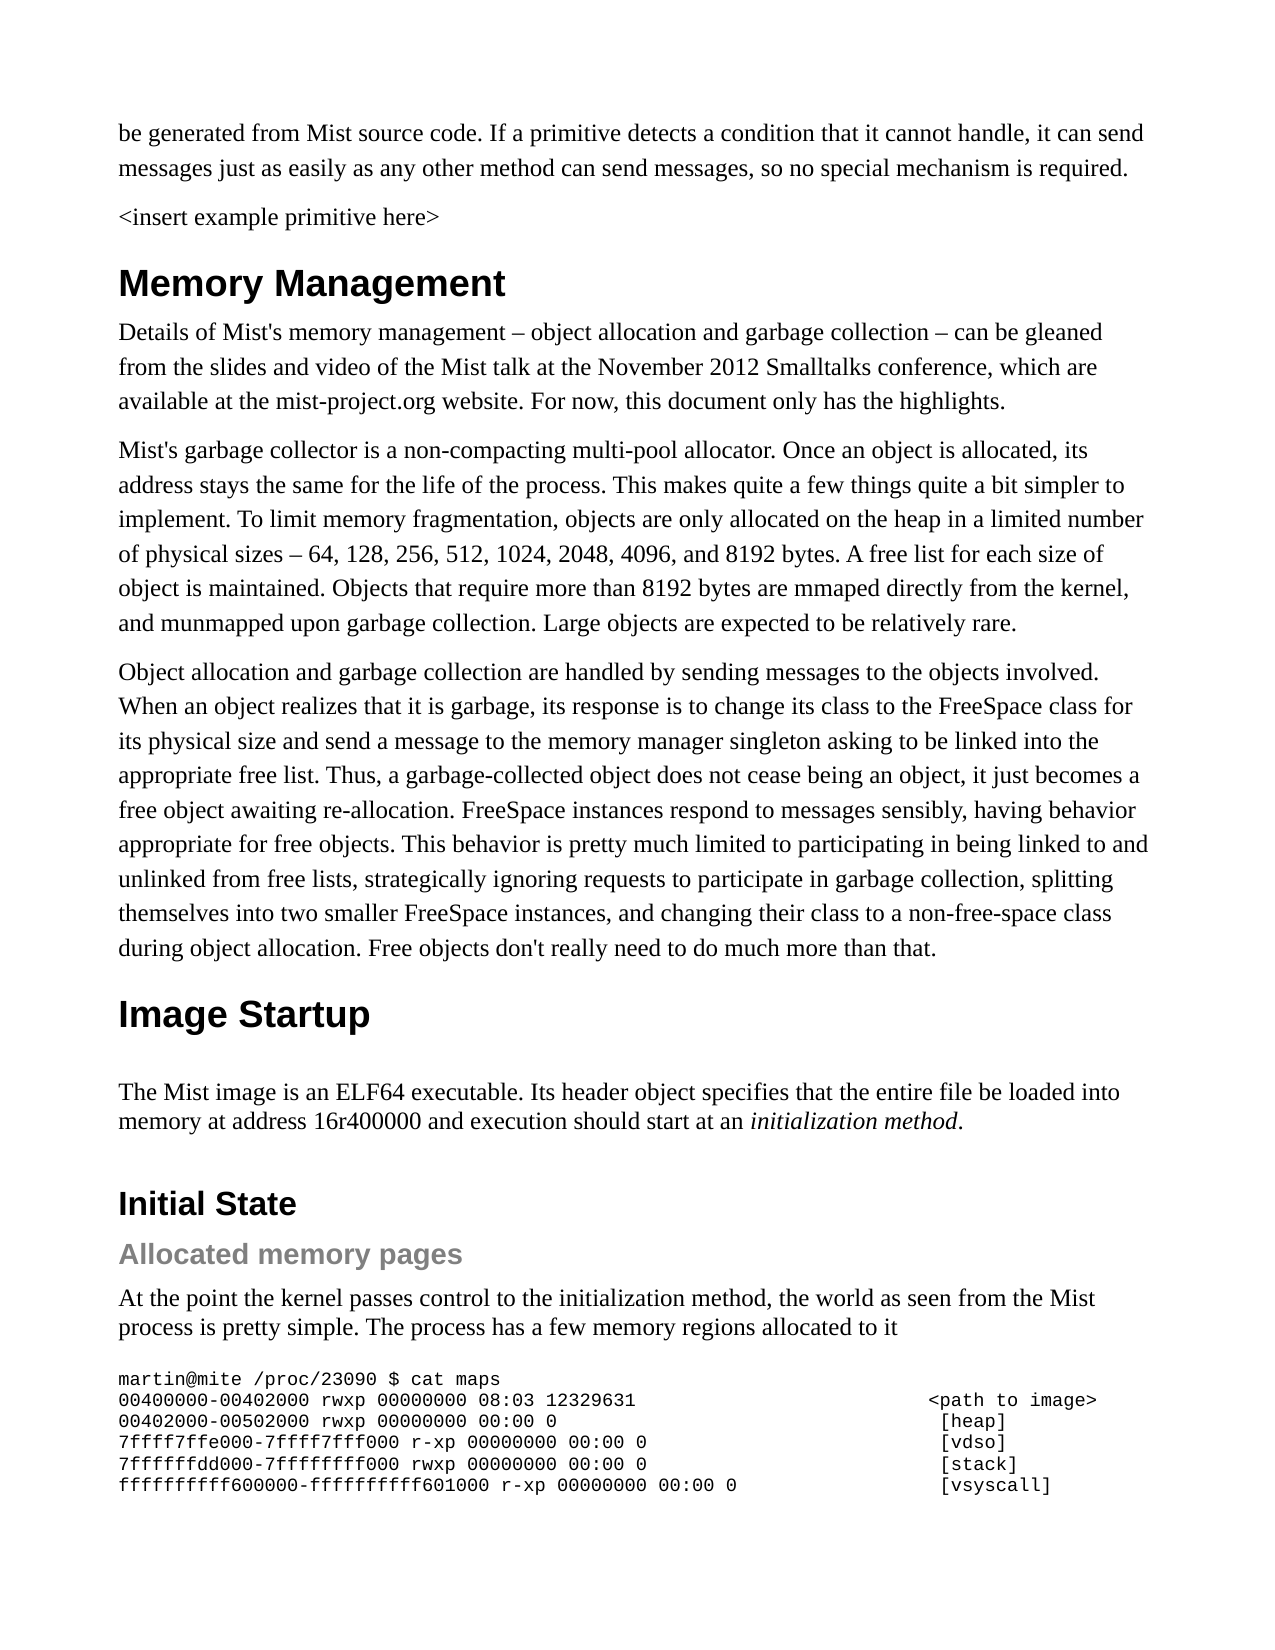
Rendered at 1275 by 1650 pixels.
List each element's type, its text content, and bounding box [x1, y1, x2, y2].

text be generated from Mist source code. If a primitive detects a condition that it cannot handle, it can send messages just as easily as any other method can send messages, so no special mechanism is required. [118, 118, 1157, 181]
text <insert example primitive here> [118, 202, 1157, 230]
text 00400000-00402000 rwxp 00000000 08:03 12329631 <path to image> [118, 1391, 1157, 1412]
text Mist's garbage collector is a non-compacting multi-pool allocator. Once an object is allocated, its address stays the same for the life of the process. This makes quite a few things quite a bit simpler to implement. To limit memory fragmentation, objects are only allocated on the heap in a limited number of physical sizes – 64, 128, 256, 512, 1024, 2048, 4096, and 8192 bytes. A free list for each size of object is maintained. Objects that require more than 8192 bytes are mmaped directly from the kernel, and munmapped upon garbage collection. Large objects are expected to be relatively rare. [118, 435, 1157, 636]
text 7ffffffdd000-7ffffffff000 rwxp 00000000 00:00 0 [stack] [118, 1454, 1157, 1476]
subtitle Allocated memory pages [118, 1237, 1157, 1271]
subtitle Initial State [118, 1184, 1157, 1223]
subtitle Memory Management [118, 261, 1157, 305]
text At the point the kernel passes control to the initialization method, the world as seen from the Mist process is pretty simple. The process has a few memory regions allocated to it [118, 1283, 1157, 1341]
text The Mist image is an ELF64 executable. Its header object specifies that the entire file be loaded into memory at address 16r400000 and execution should start at an initialization method. [118, 1077, 1157, 1134]
text 7ffff7ffe000-7ffff7fff000 r-xp 00000000 00:00 0 [vdso] [118, 1433, 1157, 1454]
text 00402000-00502000 rwxp 00000000 00:00 0 [heap] [118, 1412, 1157, 1433]
text ffffffffff600000-ffffffffff601000 r-xp 00000000 00:00 0 [vsyscall] [118, 1476, 1157, 1497]
text martin@mite /proc/23090 $ cat maps [118, 1369, 1157, 1391]
text Details of Mist's memory management – object allocation and garbage collection – can be gleaned from the slides and video of the Mist talk at the November 2012 Smalltalks conference, which are available at the mist-project.org website. For now, this document only has the highlights. [118, 317, 1157, 415]
subtitle Image Startup [118, 992, 1157, 1036]
text Object allocation and garbage collection are handled by sending messages to the objects involved. When an object realizes that it is garbage, its response is to change its class to the FreeSpace class for its physical size and send a message to the memory manager singleton asking to be linked into the appropriate free list. Thus, a garbage-collected object does not cease being an object, it just becomes a free object awaiting re-allocation. FreeSpace instances respond to messages sensibly, having behavior appropriate for free objects. This behavior is pretty much limited to participating in being linked to and unlinked from free lists, strategically ignoring requests to participate in garbage collection, splitting themselves into two smaller FreeSpace instances, and changing their class to a non-free-space class during object allocation. Free objects don't really need to do much more than that. [118, 657, 1157, 961]
